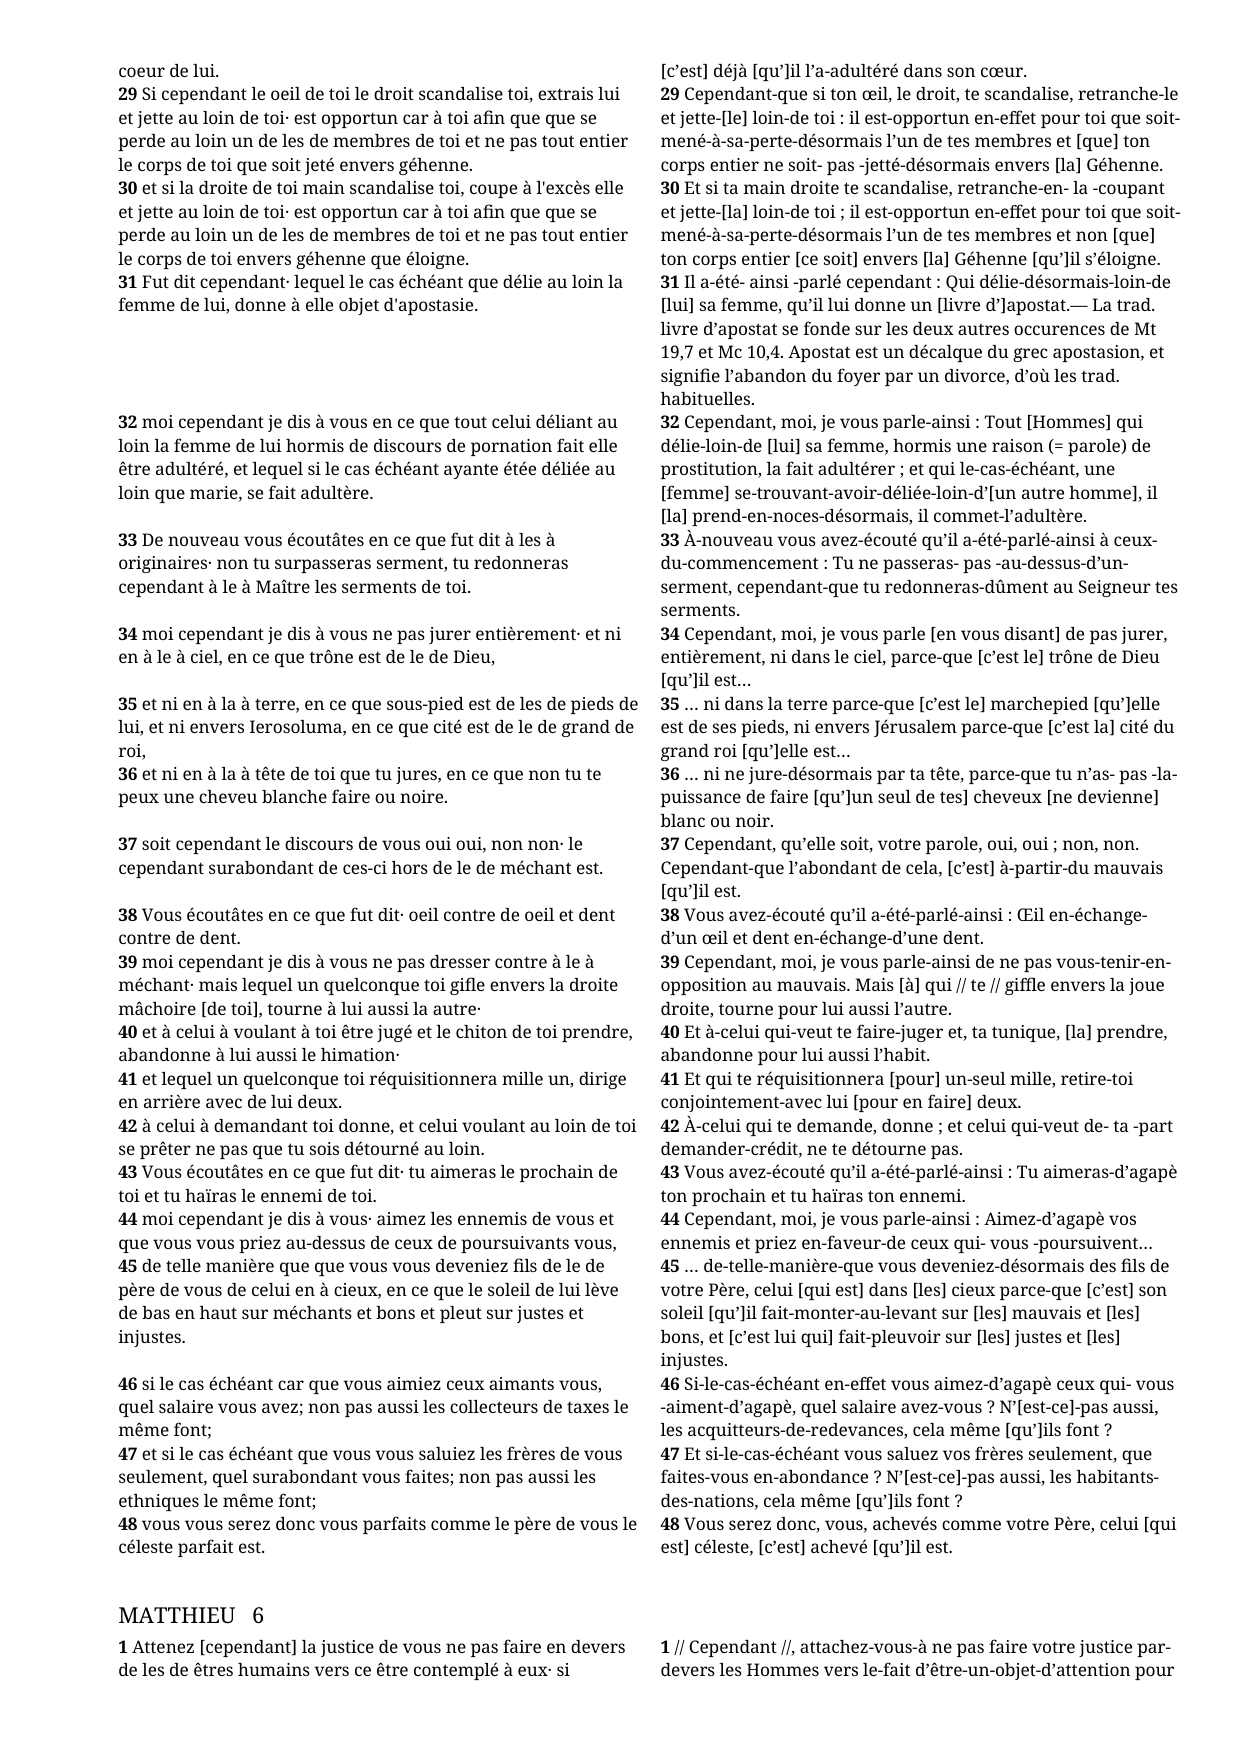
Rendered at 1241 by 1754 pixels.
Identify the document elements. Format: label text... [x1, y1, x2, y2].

table_cell 44 moi cependant je dis à vous· aimez les ennemis de vous et que vous vous priez au-dessus de ceux de poursuivants vous, [118, 1208, 639, 1254]
table_cell [639, 1208, 660, 1254]
table_header 1 // Cependant //, attachez-vous-à ne pas faire votre justice par-devers les Hommes vers le-fait d’être-un-objet-d’attention pour eux ; cependant, sinon du-moins, de salaire, vous n’[en] avez pas auprès de votre Père, celui [qui est] dans les cieux. [660, 1635, 1181, 1682]
table_cell 43 Vous avez-écouté qu’il a-été-parlé-ainsi : Tu aimeras-d’agapè ton prochain et tu haïras ton ennemi. [660, 1161, 1181, 1207]
table_cell [639, 762, 660, 832]
table_cell 32 Cependant, moi, je vous parle-ainsi : Tout [Hommes] qui délie-loin-de [lui] sa femme, hormis une raison (= parole) de prostitution, la fait adultérer ; et qui le-cas-échéant, une [femme] se-trouvant-avoir-déliée-loin-d’[un autre homme], il [la] prend-en-noces-désormais, il commet-l’adultère. [660, 411, 1181, 528]
table_cell 32 moi cependant je dis à vous en ce que tout celui déliant au loin la femme de lui hormis de discours de pornation fait elle être adultéré, et lequel si le cas échéant ayante étée déliée au loin que marie, se fait adultère. [118, 411, 639, 528]
table_cell 29 Si cependant le oeil de toi le droit scandalise toi, extrais lui et jette au loin de toi· est opportun car à toi afin que que se perde au loin un de les de membres de toi et ne pas tout entier le corps de toi que soit jeté envers géhenne. [118, 83, 639, 176]
table_cell [639, 903, 660, 950]
table_cell [639, 59, 660, 82]
table_cell 41 Et qui te réquisitionnera [pour] un-seul mille, retire-toi conjointement-avec lui [pour en faire] deux. [660, 1067, 1181, 1114]
table_cell 33 À-nouveau vous avez-écouté qu’il a-été-parlé-ainsi à ceux-du-commencement : Tu ne passeras- pas -au-dessus-d’un-serment, cependant-que tu redonneras-dûment au Seigneur tes serments. [660, 528, 1181, 622]
table_cell 45 de telle manière que que vous vous deveniez fils de le de père de vous de celui en à cieux, en ce que le soleil de lui lève de bas en haut sur méchants et bons et pleut sur justes et injustes. [118, 1254, 639, 1372]
table_cell [639, 692, 660, 762]
table_cell [639, 411, 660, 528]
table_cell 40 et à celui à voulant à toi être jugé et le chiton de toi prendre, abandonne à lui aussi le himation· [118, 1020, 639, 1067]
table_cell [639, 528, 660, 622]
table_cell 31 Il a-été- ainsi -parlé cependant : Qui délie-désormais-loin-de [lui] sa femme, qu’il lui donne un [livre d’]apostat.— La trad. livre d’apostat se fonde sur les deux autres occurences de Mt 19,7 et Mc 10,4. Apostat est un décalque du grec apostasion, et signifie l’abandon du foyer par un divorce, d’où les trad. habituelles. [660, 270, 1181, 411]
table_cell 28 Cependant, moi je vous parle-ainsi : Tout [Homme] qui-regarde une femme vers le-fait-de la désirer-avec-ardeur, [c’est] déjà [qu’]il l’a-adultéré dans son cœur. [660, 59, 1181, 82]
table_cell 42 à celui à demandant toi donne, et celui voulant au loin de toi se prêter ne pas que tu sois détourné au loin. [118, 1114, 639, 1161]
table_cell 39 moi cependant je dis à vous ne pas dresser contre à le à méchant· mais lequel un quelconque toi gifle envers la droite mâchoire [de toi], tourne à lui aussi la autre· [118, 950, 639, 1020]
table_cell 37 Cependant, qu’elle soit, votre parole, oui, oui ; non, non. Cependant-que l’abondant de cela, [c’est] à-partir-du mauvais [qu’]il est. [660, 833, 1181, 903]
table_cell [639, 622, 660, 692]
table_cell 38 Vous avez-écouté qu’il a-été-parlé-ainsi : Œil en-échange-d’un œil et dent en-échange-d’une dent. [660, 903, 1181, 950]
table_cell 31 Fut dit cependant· lequel le cas échéant que délie au loin la femme de lui, donne à elle objet d'apostasie. [118, 270, 639, 411]
table_cell 48 vous vous serez donc vous parfaits comme le père de vous le céleste parfait est. [118, 1512, 639, 1559]
table_cell 30 Et si ta main droite te scandalise, retranche-en- la -coupant et jette-[la] loin-de toi ; il est-opportun en-effet pour toi que soit-mené-à-sa-perte-désormais l’un de tes membres et non [que] ton corps entier [ce soit] envers [la] Géhenne [qu’]il s’éloigne. [660, 176, 1181, 270]
table_cell 34 moi cependant je dis à vous ne pas jurer entièrement· et ni en à le à ciel, en ce que trône est de le de Dieu, [118, 622, 639, 692]
table_cell [639, 833, 660, 903]
table_cell 39 Cependant, moi, je vous parle-ainsi de ne pas vous-tenir-en-opposition au mauvais. Mais [à] qui // te // giffle envers la joue droite, tourne pour lui aussi l’autre. [660, 950, 1181, 1020]
table_cell [639, 1114, 660, 1161]
table_header [639, 1635, 660, 1682]
table_cell [639, 1512, 660, 1559]
table_cell 38 Vous écoutâtes en ce que fut dit· oeil contre de oeil et dent contre de dent. [118, 903, 639, 950]
table_cell 34 Cependant, moi, je vous parle [en vous disant] de pas jurer, entièrement, ni dans le ciel, parce-que [c’est le] trône de Dieu [qu’]il est… [660, 622, 1181, 692]
table_cell [639, 1372, 660, 1442]
table_cell [639, 1067, 660, 1114]
table_cell 47 et si le cas échéant que vous vous saluiez les frères de vous seulement, quel surabondant vous faites; non pas aussi les ethniques le même font; [118, 1442, 639, 1512]
text MATTHIEU 6 [118, 1601, 1181, 1630]
table_cell [639, 1442, 660, 1512]
table_cell 33 De nouveau vous écoutâtes en ce que fut dit à les à originaires· non tu surpasseras serment, tu redonneras cependant à le à Maître les serments de toi. [118, 528, 639, 622]
table_cell 46 si le cas échéant car que vous aimiez ceux aimants vous, quel salaire vous avez; non pas aussi les collecteurs de taxes le même font; [118, 1372, 639, 1442]
table_cell 45 … de-telle-manière-que vous deveniez-désormais des fils de votre Père, celui [qui est] dans [les] cieux parce-que [c’est] son soleil [qu’]il fait-monter-au-levant sur [les] mauvais et [les] bons, et [c’est lui qui] fait-pleuvoir sur [les] justes et [les] injustes. [660, 1254, 1181, 1372]
table_cell 43 Vous écoutâtes en ce que fut dit· tu aimeras le prochain de toi et tu haïras le ennemi de toi. [118, 1161, 639, 1207]
table_header 1 Attenez [cependant] la justice de vous ne pas faire en devers de les de êtres humains vers ce être contemplé à eux· si cependant ne pas du moins, salaire non vous avez à côté à le à père de vous à celui en à les à cieux. [118, 1635, 639, 1682]
table_cell 47 Et si-le-cas-échéant vous saluez vos frères seulement, que faites-vous en-abondance ? N’[est-ce]-pas aussi, les habitants-des-nations, cela même [qu’]ils font ? [660, 1442, 1181, 1512]
table_cell 46 Si-le-cas-échéant en-effet vous aimez-d’agapè ceux qui- vous -aiment-d’agapè, quel salaire avez-vous ? N’[est-ce]-pas aussi, les acquitteurs-de-redevances, cela même [qu’]ils font ? [660, 1372, 1181, 1442]
table_cell 36 … ni ne jure-désormais par ta tête, parce-que tu n’as- pas -la-puissance de faire [qu’]un seul de tes] cheveux [ne devienne] blanc ou noir. [660, 762, 1181, 832]
table_cell [639, 1161, 660, 1207]
table_cell 29 Cependant-que si ton œil, le droit, te scandalise, retranche-le et jette-[le] loin-de toi : il est-opportun en-effet pour toi que soit-mené-à-sa-perte-désormais l’un de tes membres et [que] ton corps entier ne soit- pas -jetté-désormais envers [la] Géhenne. [660, 83, 1181, 176]
table_cell 30 et si la droite de toi main scandalise toi, coupe à l'excès elle et jette au loin de toi· est opportun car à toi afin que que se perde au loin un de les de membres de toi et ne pas tout entier le corps de toi envers géhenne que éloigne. [118, 176, 639, 270]
table_cell 35 et ni en à la à terre, en ce que sous-pied est de les de pieds de lui, et ni envers Ierosoluma, en ce que cité est de le de grand de roi, [118, 692, 639, 762]
table_cell [639, 83, 660, 176]
table_cell 35 … ni dans la terre parce-que [c’est le] marchepied [qu’]elle est de ses pieds, ni envers Jérusalem parce-que [c’est la] cité du grand roi [qu’]elle est… [660, 692, 1181, 762]
table_cell 41 et lequel un quelconque toi réquisitionnera mille un, dirige en arrière avec de lui deux. [118, 1067, 639, 1114]
table_cell [639, 1020, 660, 1067]
table_cell [639, 270, 660, 411]
table_cell [639, 950, 660, 1020]
table_cell 28 moi cependant je dis à vous en ce que tout celui regardant femme vers ce désirer en fureur elle déjà adultéra elle en à la à coeur de lui. [118, 59, 639, 82]
table_cell 37 soit cependant le discours de vous oui oui, non non· le cependant surabondant de ces-ci hors de le de méchant est. [118, 833, 639, 903]
table_cell 44 Cependant, moi, je vous parle-ainsi : Aimez-d’agapè vos ennemis et priez en-faveur-de ceux qui- vous -poursuivent… [660, 1208, 1181, 1254]
table_cell 42 À-celui qui te demande, donne ; et celui qui-veut de- ta -part demander-crédit, ne te détourne pas. [660, 1114, 1181, 1161]
table_cell [639, 1254, 660, 1372]
table_cell 36 et ni en à la à tête de toi que tu jures, en ce que non tu te peux une cheveu blanche faire ou noire. [118, 762, 639, 832]
table_cell [639, 176, 660, 270]
table_cell 40 Et à-celui qui-veut te faire-juger et, ta tunique, [la] prendre, abandonne pour lui aussi l’habit. [660, 1020, 1181, 1067]
table_cell 48 Vous serez donc, vous, achevés comme votre Père, celui [qui est] céleste, [c’est] achevé [qu’]il est. [660, 1512, 1181, 1559]
